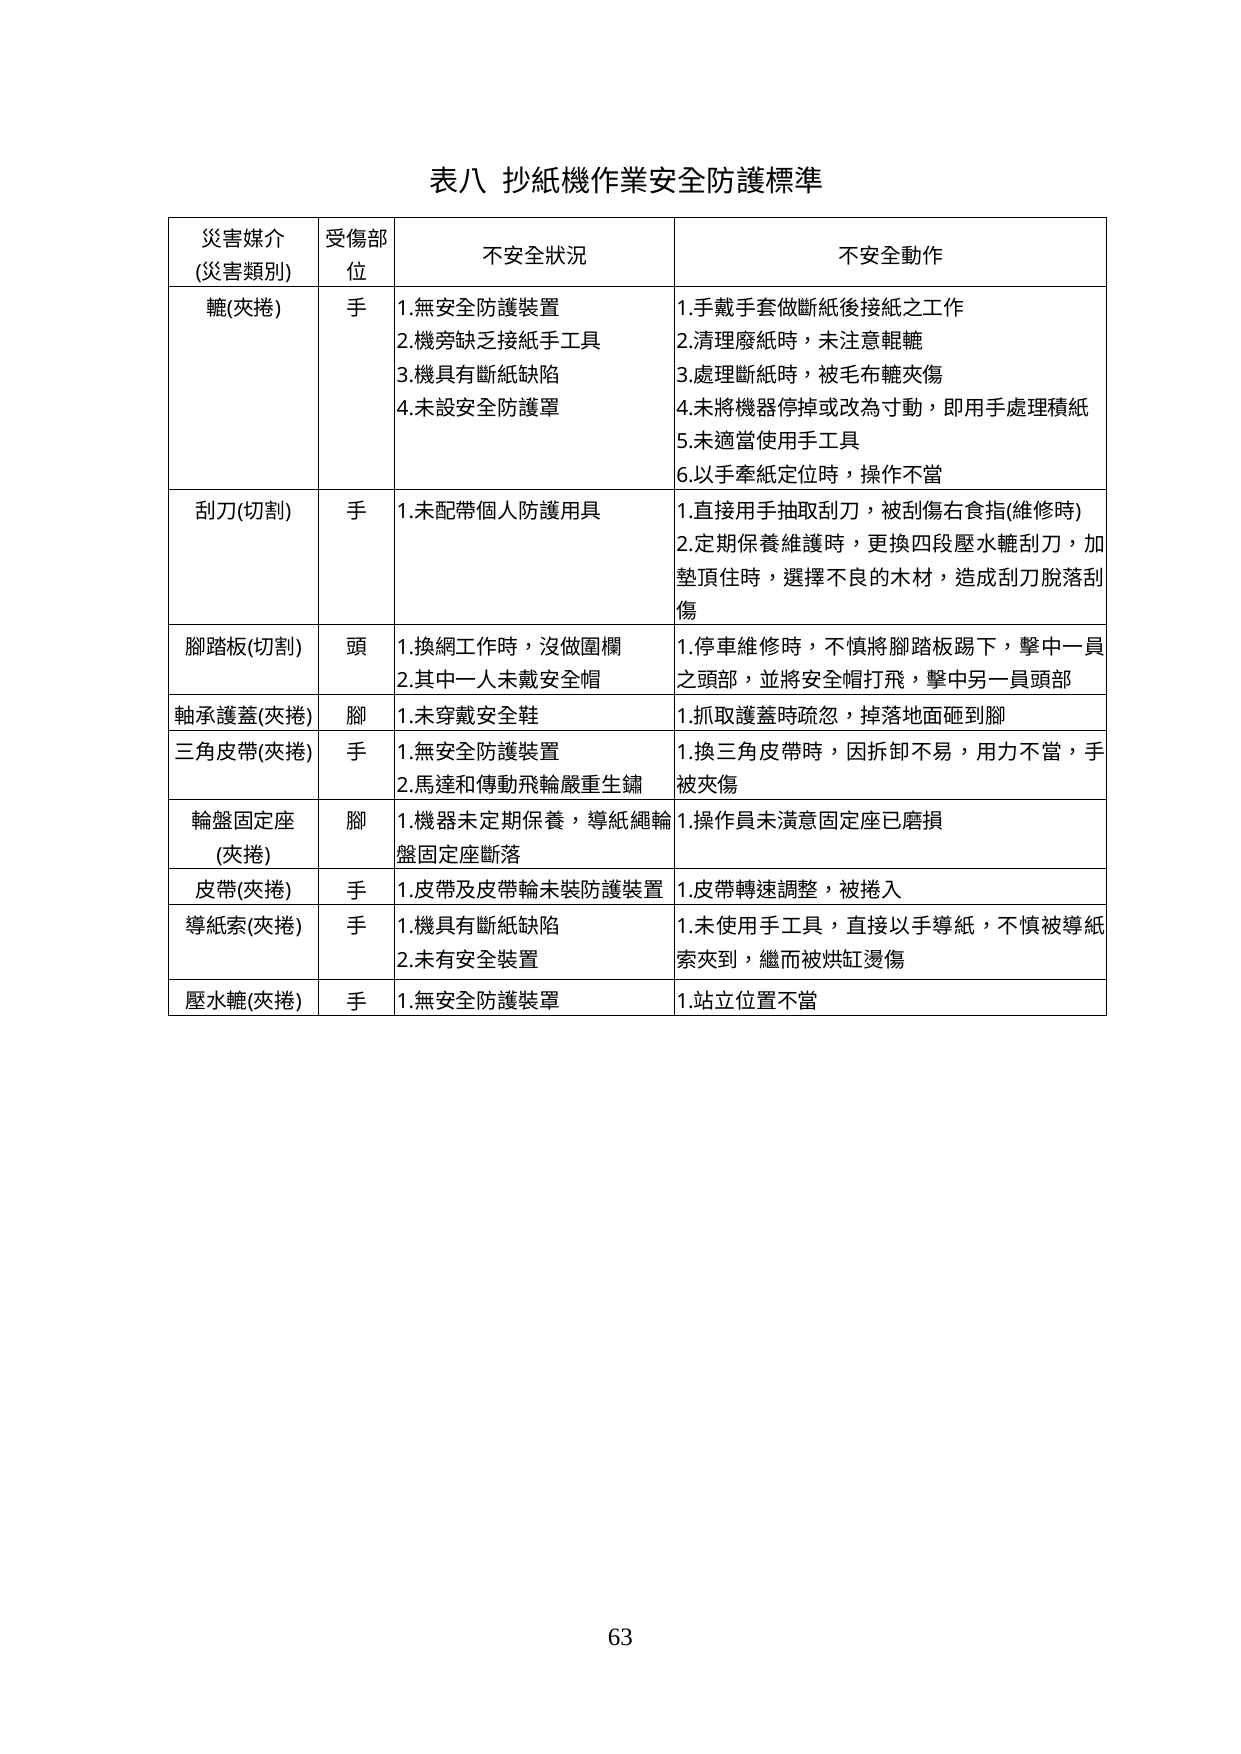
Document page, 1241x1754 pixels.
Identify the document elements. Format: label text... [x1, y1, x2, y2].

table_cell 手 [319, 980, 394, 1015]
table_cell 壓水轆(夾捲) [169, 980, 318, 1015]
table_cell 腳踏板(切割) [169, 625, 318, 694]
table_cell 皮帶(夾捲) [169, 869, 318, 904]
table_cell 手 [319, 490, 394, 624]
table_cell 1.皮帶及皮帶輪未裝防護裝置 [395, 869, 674, 904]
table_cell 1.換網工作時，沒做圍欄 2.其中一人未戴安全帽 [395, 625, 674, 694]
table_cell 腳 [319, 695, 394, 729]
table_cell 轆(夾捲) [169, 287, 318, 488]
table_cell 1.皮帶轉速調整，被捲入 [675, 869, 1106, 904]
table_cell 1.未配帶個人防護用具 [395, 490, 674, 624]
table_cell 1.機具有斷紙缺陷 2.未有安全裝置 [395, 905, 674, 979]
table_cell 導紙索(夾捲) [169, 905, 318, 979]
table_cell 1.抓取護蓋時疏忽，掉落地面砸到腳 [675, 695, 1106, 729]
table_cell 手 [319, 869, 394, 904]
table_cell 1.未穿戴安全鞋 [395, 695, 674, 729]
table_cell 1.未使用手工具，直接以手導紙，不慎被導紙索夾到，繼而被烘缸燙傷 [675, 905, 1106, 979]
table_cell 1.機器未定期保養，導紙繩輪盤固定座斷落 [395, 800, 674, 868]
table_cell 1.無安全防護裝罩 [395, 980, 674, 1015]
table_cell 腳 [319, 800, 394, 868]
table_header 不安全動作 [675, 218, 1106, 286]
table_header 受傷部位 [319, 218, 394, 286]
table_cell 手 [319, 731, 394, 799]
table_header 不安全狀況 [395, 218, 674, 286]
table_cell 軸承護蓋(夾捲) [169, 695, 318, 729]
table_cell 1.操作員未潢意固定座已磨損 [675, 800, 1106, 868]
table_cell 1.站立位置不當 [675, 980, 1106, 1015]
table_header 災害媒介 (災害類別) [169, 218, 318, 286]
table_cell 1.停車維修時，不慎將腳踏板踢下，擊中一員之頭部，並將安全帽打飛，擊中另一員頭部 [675, 625, 1106, 694]
table_cell 頭 [319, 625, 394, 694]
table_cell 1.直接用手抽取刮刀，被刮傷右食指(維修時) 2.定期保養維護時，更換四段壓水轆刮刀，加墊頂住時，選擇不良的木材，造成刮刀脫落刮傷 [675, 490, 1106, 624]
table_cell 手 [319, 905, 394, 979]
table_cell 手 [319, 287, 394, 488]
table_cell 1.手戴手套做斷紙後接紙之工作 2.清理廢紙時，未注意輥轆 3.處理斷紙時，被毛布轆夾傷 4.未將機器停掉或改為寸動，即用手處理積紙 5.未適當使用手工具 6.以手牽紙定位時，操作不當 [675, 287, 1106, 488]
table_cell 1.無安全防護裝置 2.馬達和傳動飛輪嚴重生鏽 [395, 731, 674, 799]
table_cell 1.換三角皮帶時，因拆卸不易，用力不當，手被夾傷 [675, 731, 1106, 799]
text 表八 抄紙機作業安全防護標準 [200, 164, 1053, 198]
table_cell 三角皮帶(夾捲) [169, 731, 318, 799]
table_cell 輪盤固定座 (夾捲) [169, 800, 318, 868]
table_cell 1.無安全防護裝置 2.機旁缺乏接紙手工具 3.機具有斷紙缺陷 4.未設安全防護罩 [395, 287, 674, 488]
table_cell 刮刀(切割) [169, 490, 318, 624]
